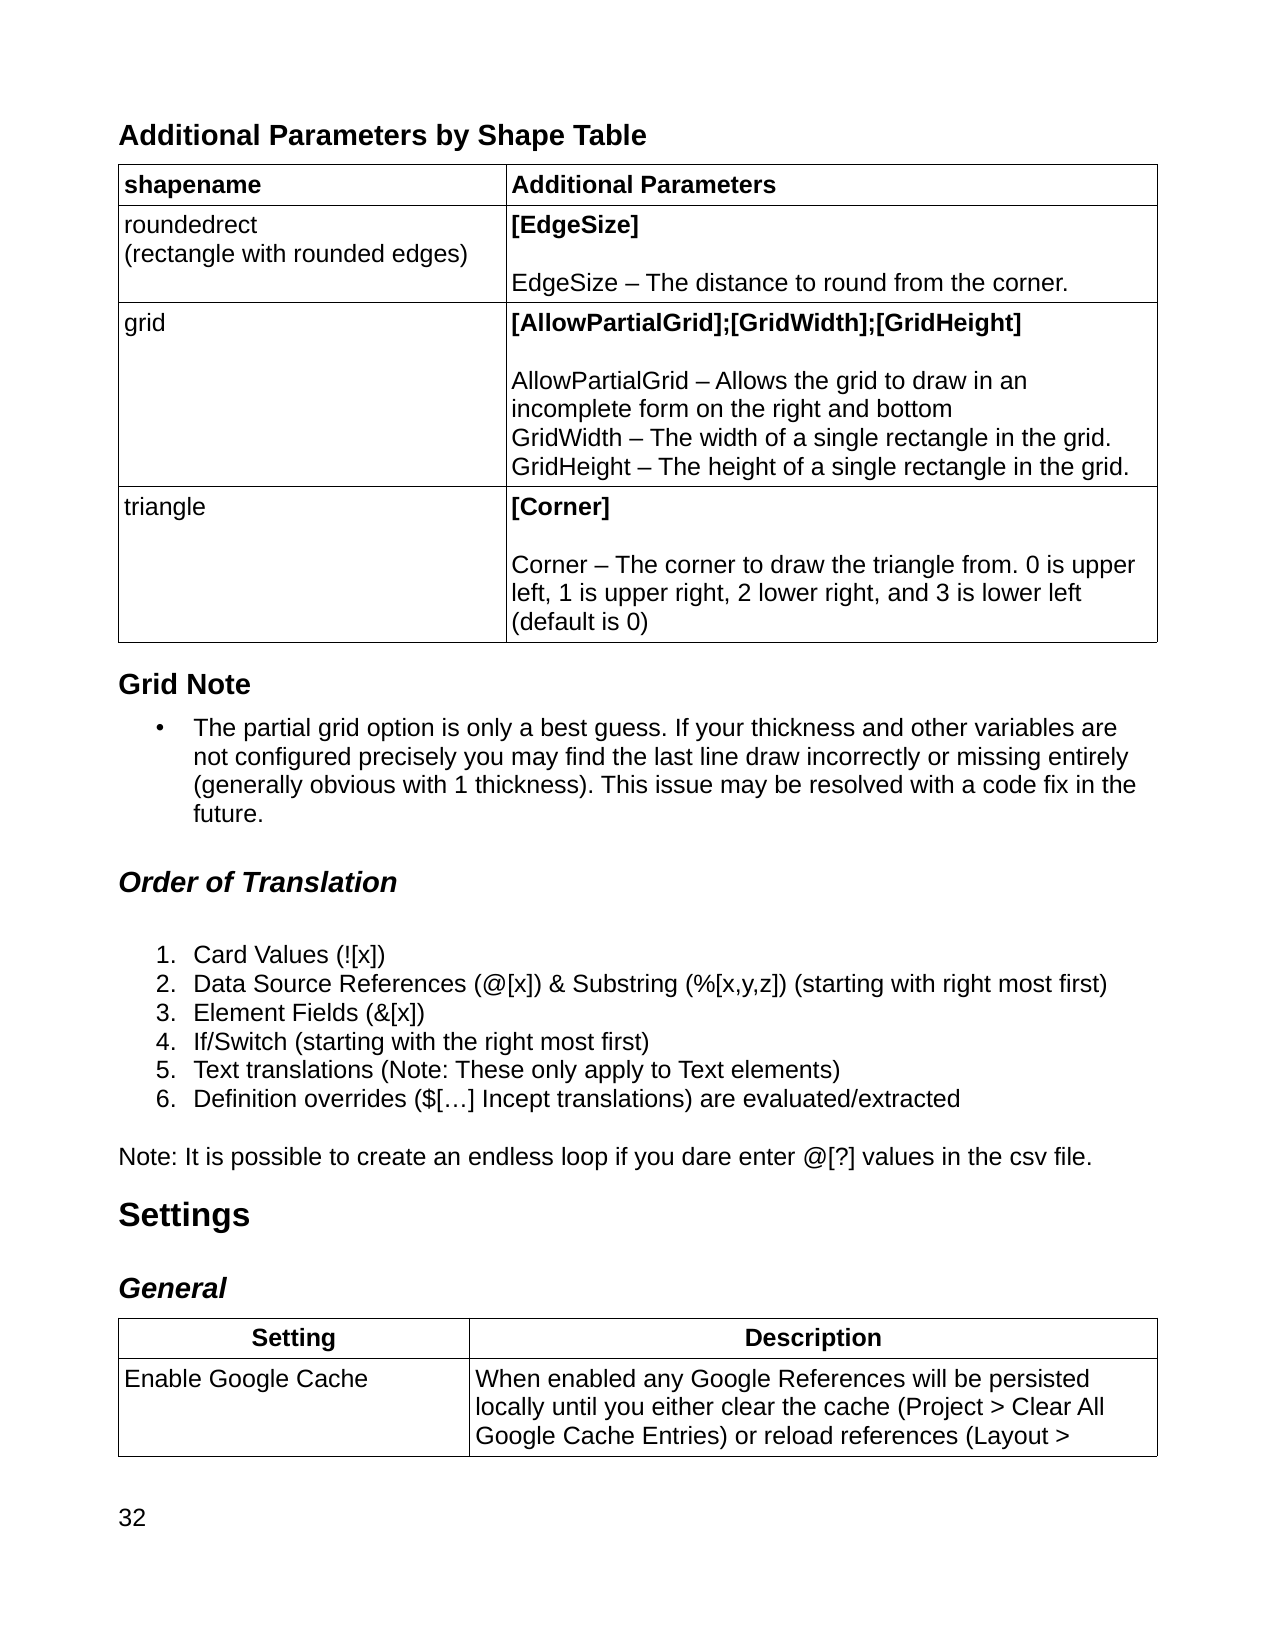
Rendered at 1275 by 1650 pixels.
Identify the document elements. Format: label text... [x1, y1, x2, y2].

list Element Fields (&[x]) [156, 998, 1157, 1026]
subtitle Additional Parameters by Shape Table [118, 118, 1157, 152]
list Definition overrides ($[…] Incept translations) are evaluated/extracted [156, 1084, 1157, 1113]
list Text translations (Note: These only apply to Text elements) [156, 1055, 1157, 1084]
table_cell triangle [119, 487, 506, 642]
table_header Description [470, 1319, 1157, 1358]
table_header Setting [119, 1319, 469, 1358]
subtitle Settings [118, 1195, 1157, 1234]
subtitle General [118, 1271, 1157, 1305]
table_cell When enabled any Google References will be persisted locally until you either clear the cache (Project > Clear All Google Cache Entries) or reload references (Layout > [470, 1359, 1157, 1456]
table_header shapename [119, 165, 506, 204]
table_cell [AllowPartialGrid];[GridWidth];[GridHeight] AllowPartialGrid – Allows the grid to draw in an incomplete form on the right and bottom GridWidth – The width of a single rectangle in the grid. GridHeight – The height of a single rectangle in the grid. [507, 303, 1157, 486]
table_cell roundedrect (rectangle with rounded edges) [119, 206, 506, 302]
text Note: It is possible to create an endless loop if you dare enter @[?] values in the csv file. [118, 1141, 1157, 1170]
list Data Source References (@[x]) & Substring (%[x,y,z]) (starting with right most first) [156, 969, 1157, 998]
table_cell [EdgeSize] EdgeSize – The distance to round from the corner. [507, 206, 1157, 302]
table_header Additional Parameters [507, 165, 1157, 204]
table_cell grid [119, 303, 506, 486]
list The partial grid option is only a best guess. If your thickness and other variables are not configured precisely you may find the last line draw incorrectly or missing entirely (generally obvious with 1 thickness). This issue may be resolved with a code fix in the future. [156, 713, 1157, 828]
table_cell Enable Google Cache [119, 1359, 469, 1456]
table_cell [Corner] Corner – The corner to draw the triangle from. 0 is upper left, 1 is upper right, 2 lower right, and 3 is lower left (default is 0) [507, 487, 1157, 642]
subtitle Grid Note [118, 667, 1157, 700]
list If/Switch (starting with the right most first) [156, 1026, 1157, 1055]
subtitle Order of Translation [118, 865, 1157, 899]
list Card Values (![x]) [156, 940, 1157, 969]
